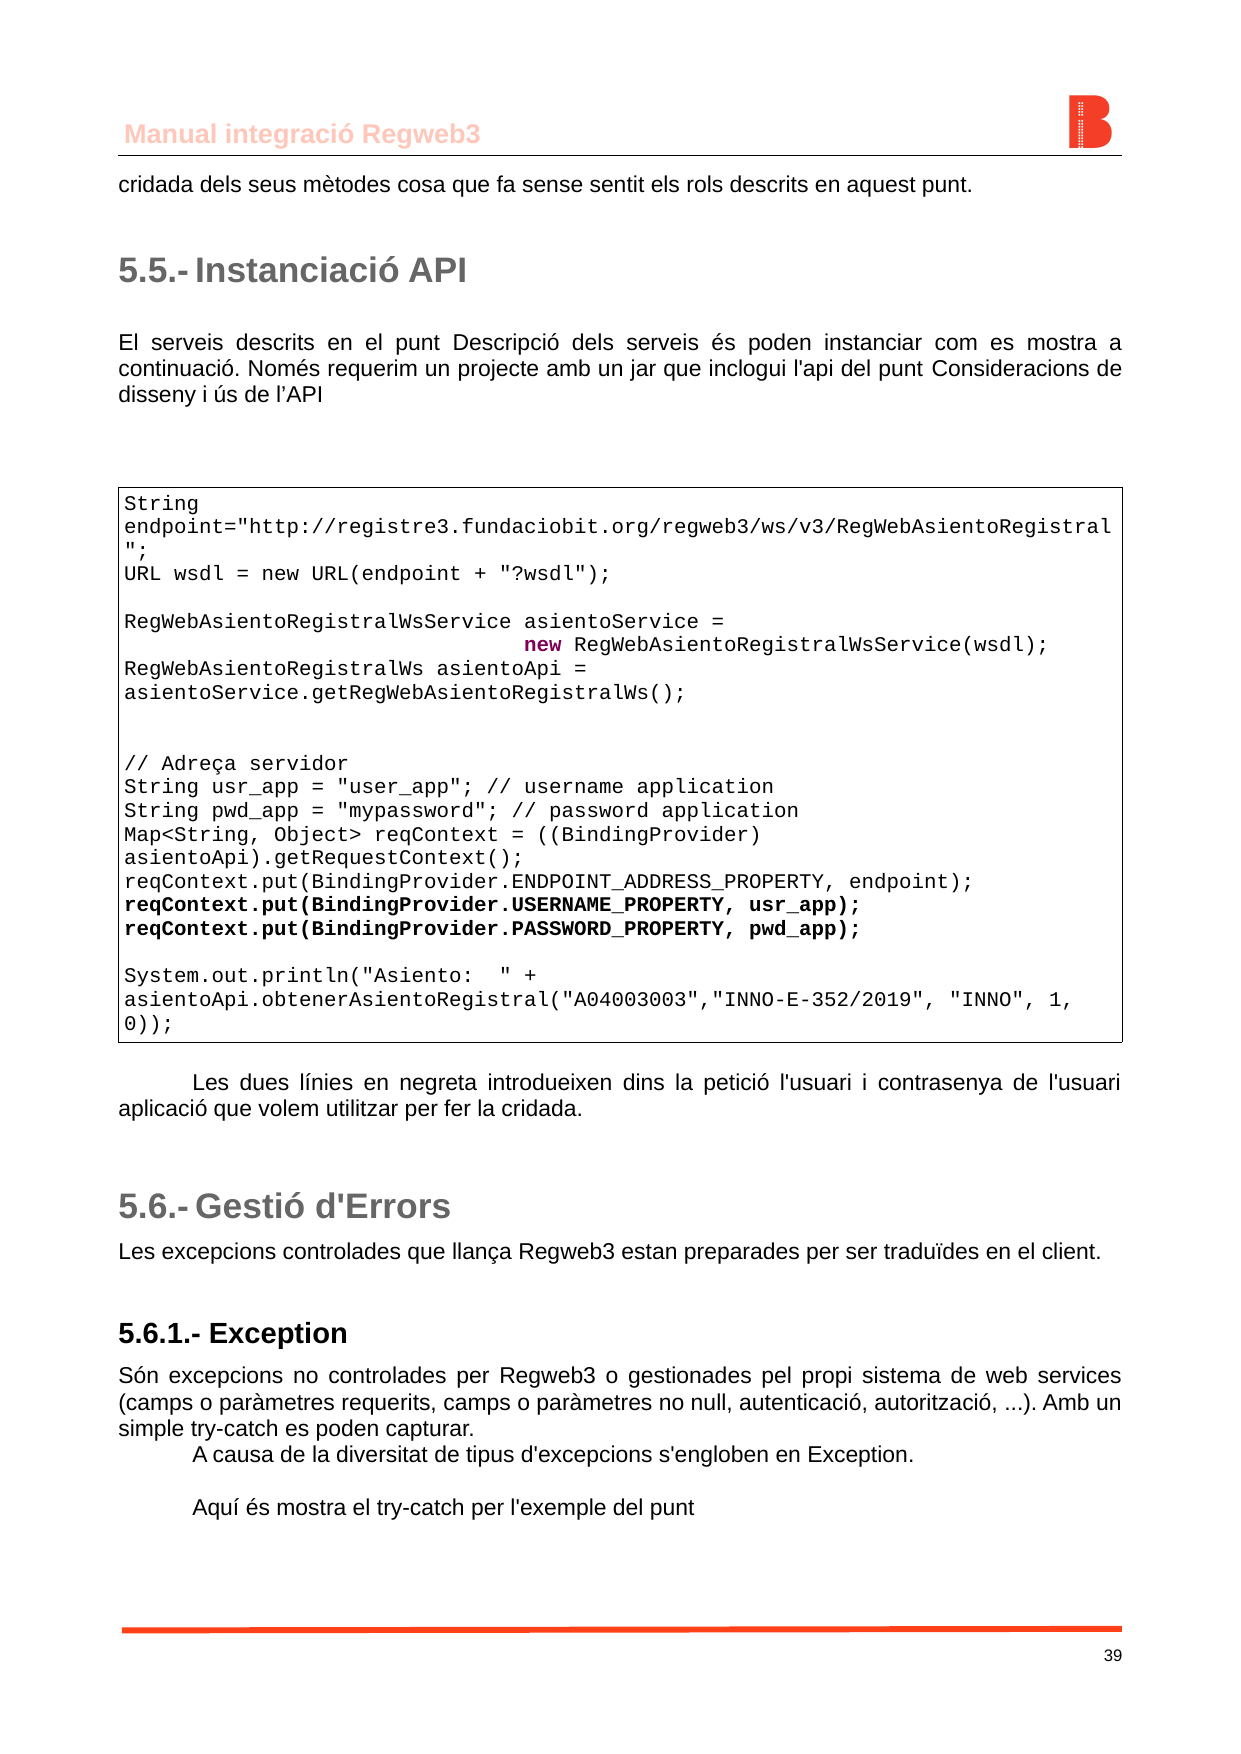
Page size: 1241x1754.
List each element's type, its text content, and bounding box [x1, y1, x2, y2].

text Les dues línies en negreta introdueixen dins la petició l'usuari i contrasenya de l'usuari aplicació que volem utilitzar per fer la cridada. [118, 1068, 1122, 1121]
subtitle Instanciació API [118, 249, 1122, 290]
subtitle Gestió d'Errors [118, 1185, 1122, 1226]
text Són excepcions no controlades per Regweb3 o gestionades pel propi sistema de web services (camps o paràmetres requerits, camps o paràmetres no null, autenticació, autorització, ...). Amb un simple try-catch es poden capturar. [118, 1362, 1122, 1441]
text Les excepcions controlades que llança Regweb3 estan preparades per ser traduïdes en el client. [118, 1238, 1122, 1265]
table_header String endpoint="http://registre3.fundaciobit.org/regweb3/ws/v3/RegWebAsientoRegistral"; URL wsdl = new URL(endpoint + "?wsdl"); RegWebAsientoRegistralWsService asientoService = new RegWebAsientoRegistralWsService(wsdl); RegWebAsientoRegistralWs asientoApi = asientoService.getRegWebAsientoRegistralWs(); // Adreça servidor String usr_app = "user_app"; // username application String pwd_app = "mypassword"; // password application Map<String, Object> reqContext = ((BindingProvider) asientoApi).getRequestContext(); reqContext.put(BindingProvider.ENDPOINT_ADDRESS_PROPERTY, endpoint); reqContext.put(BindingProvider.USERNAME_PROPERTY, usr_app); reqContext.put(BindingProvider.PASSWORD_PROPERTY, pwd_app); System.out.println("Asiento: " + asientoApi.obtenerAsientoRegistral("A04003003","INNO-E-352/2019", "INNO", 1, 0)); [119, 488, 1122, 1042]
text El serveis descrits en el punt Descripció dels serveis és poden instanciar com es mostra a continuació. Només requerim un projecte amb un jar que inclogui l'api del punt Consideracions de disseny i ús de l’API [118, 328, 1122, 408]
text cridada dels seus mètodes cosa que fa sense sentit els rols descrits en aquest punt. [118, 171, 1122, 198]
picture [1063, 94, 1117, 150]
text Aquí és mostra el try-catch per l'exemple del punt [118, 1494, 1122, 1520]
text A causa de la diversitat de tipus d'excepcions s'engloben en Exception. [118, 1441, 1122, 1467]
subtitle Exception [118, 1316, 1122, 1349]
